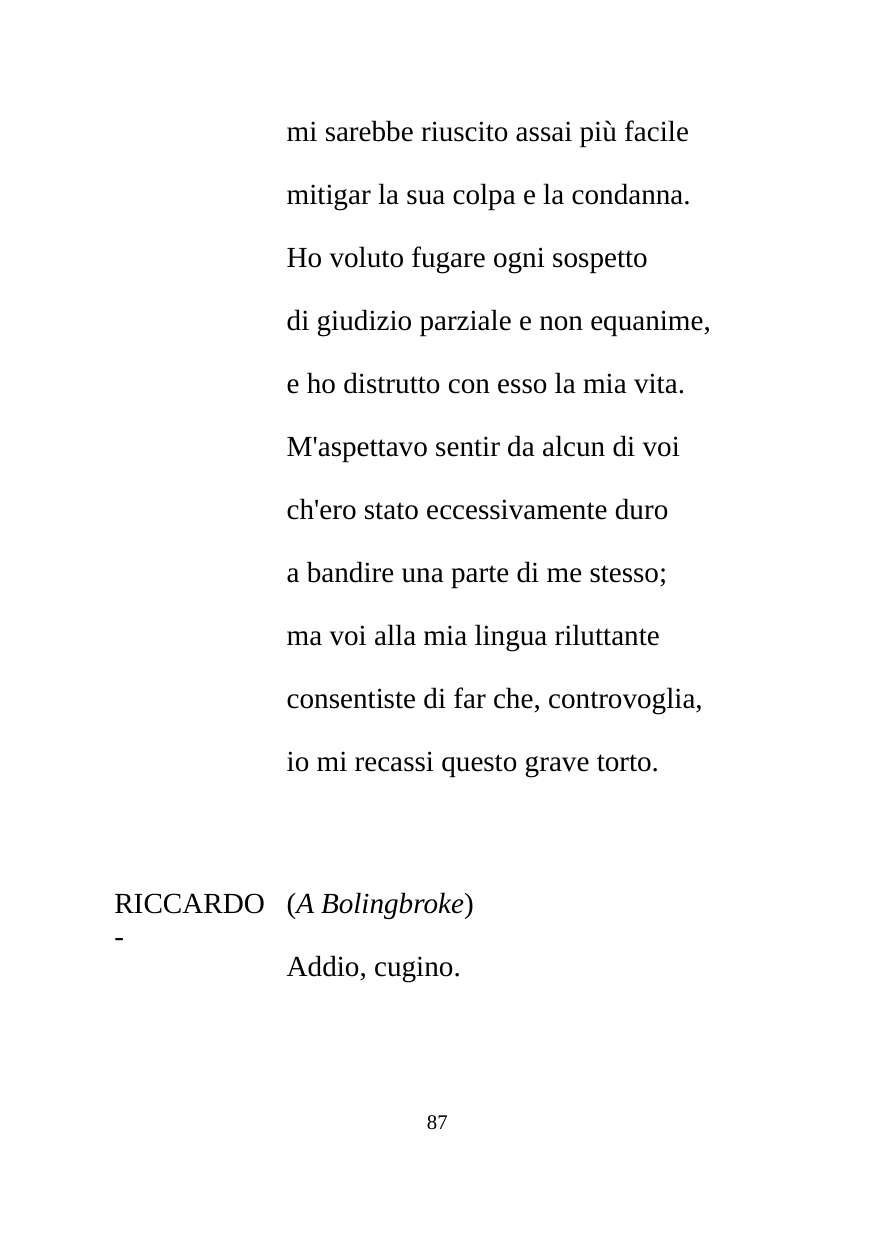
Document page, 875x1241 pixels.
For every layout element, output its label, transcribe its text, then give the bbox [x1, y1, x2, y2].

table_cell mi sarebbe riuscito assai più facile mitigar la sua colpa e la condanna. Ho voluto fugare ogni sospetto di giudizio parziale e non equanime, e ho distrutto con esso la mia vita. M'aspettavo sentir da alcun di voi ch'ero stato eccessivamente duro a bandire una parte di me stesso; ma voi alla mia lingua riluttante consentiste di far che, controvoglia, io mi recassi questo grave torto. [279, 106, 768, 878]
table_cell (A Bolingbroke) Addio, cugino. [279, 878, 768, 1020]
table_cell RICCARDO - [106, 878, 279, 1020]
table_cell [106, 106, 279, 878]
